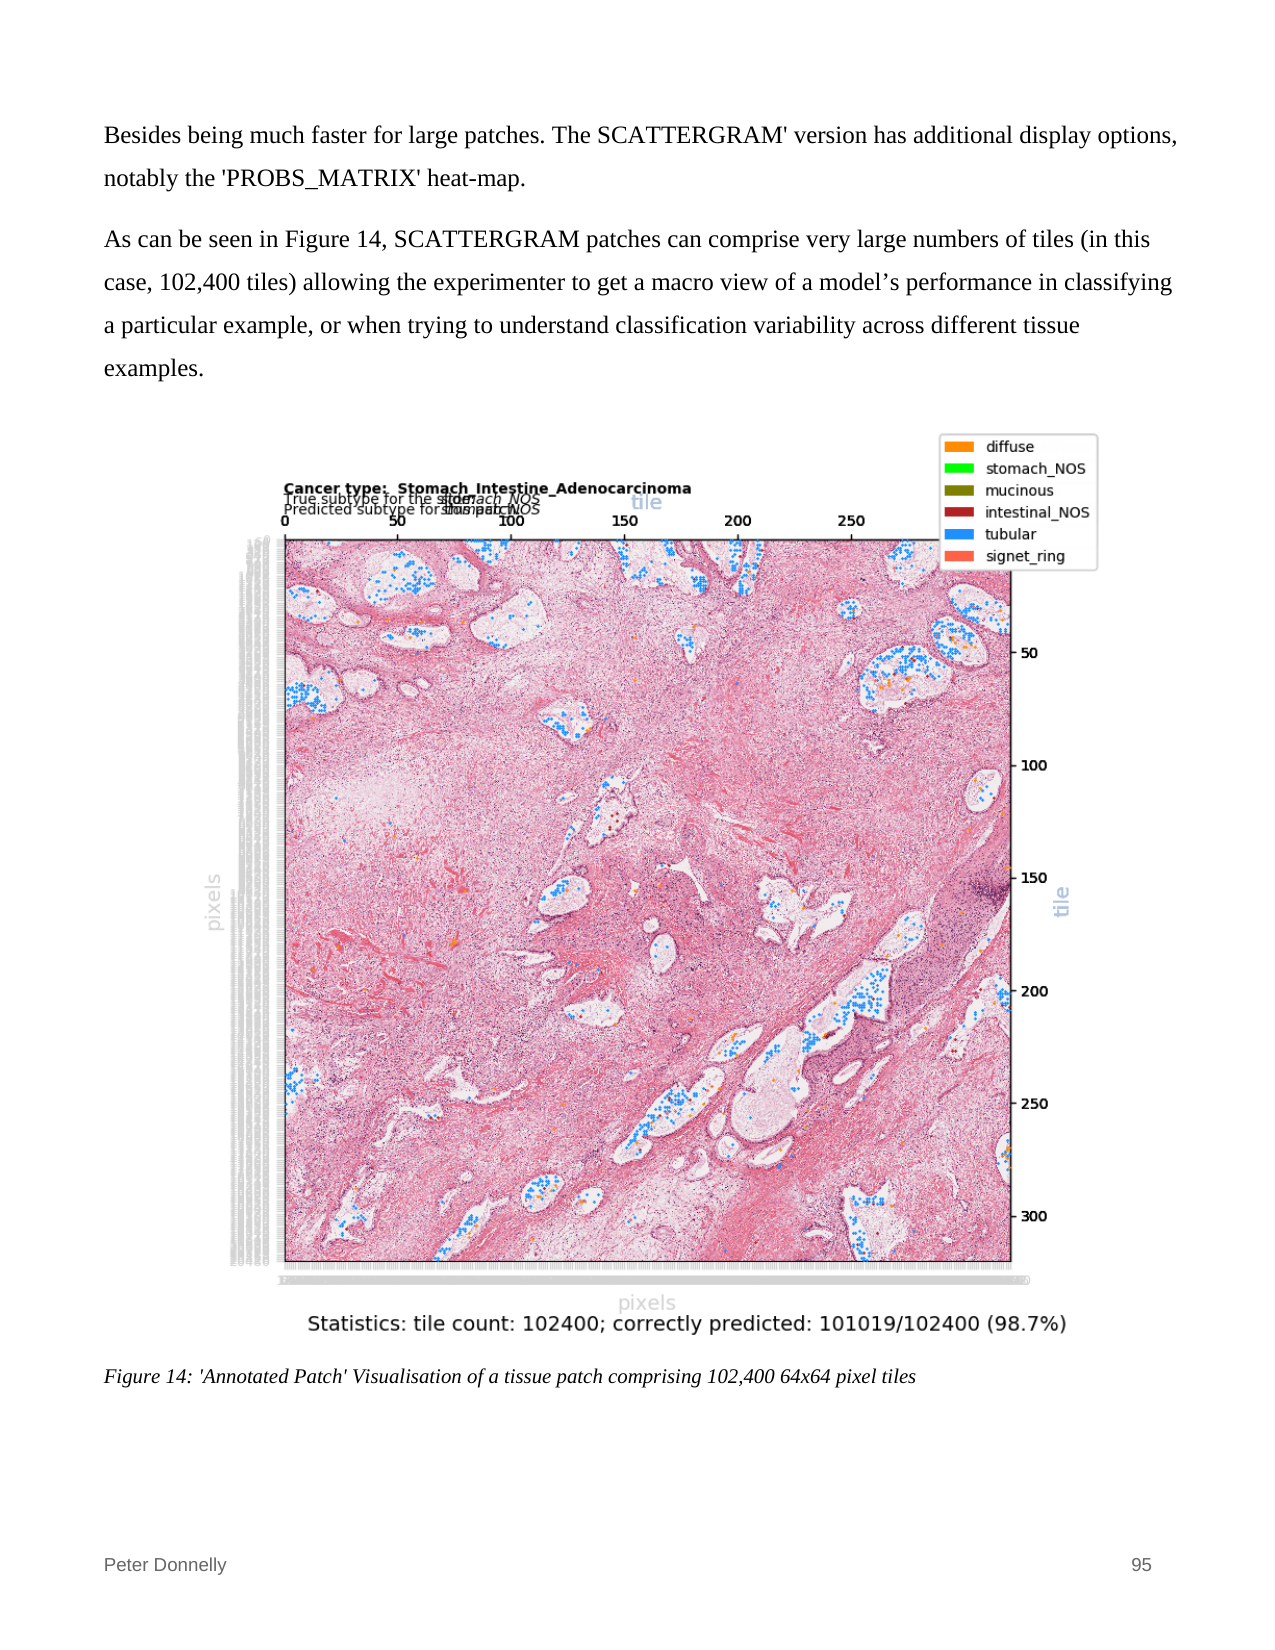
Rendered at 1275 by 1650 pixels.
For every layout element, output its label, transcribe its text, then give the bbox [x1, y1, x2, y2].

text Besides being much faster for large patches. The SCATTERGRAM' version has additional display options, notably the 'PROBS_MATRIX' heat-map. [103, 120, 1181, 192]
text Figure 14: 'Annotated Patch' Visualisation of a tissue patch comprising 102,400 64x64 pixel tiles [103, 511, 1040, 1388]
text As can be seen in Figure 14, SCATTERGRAM patches can comprise very large numbers of tiles (in this case, 102,400 tiles) allowing the experimenter to get a macro view of a model’s performance in classifying a particular example, or when trying to understand classification variability across different tissue examples. [103, 224, 1181, 382]
picture [167, 427, 1104, 1364]
